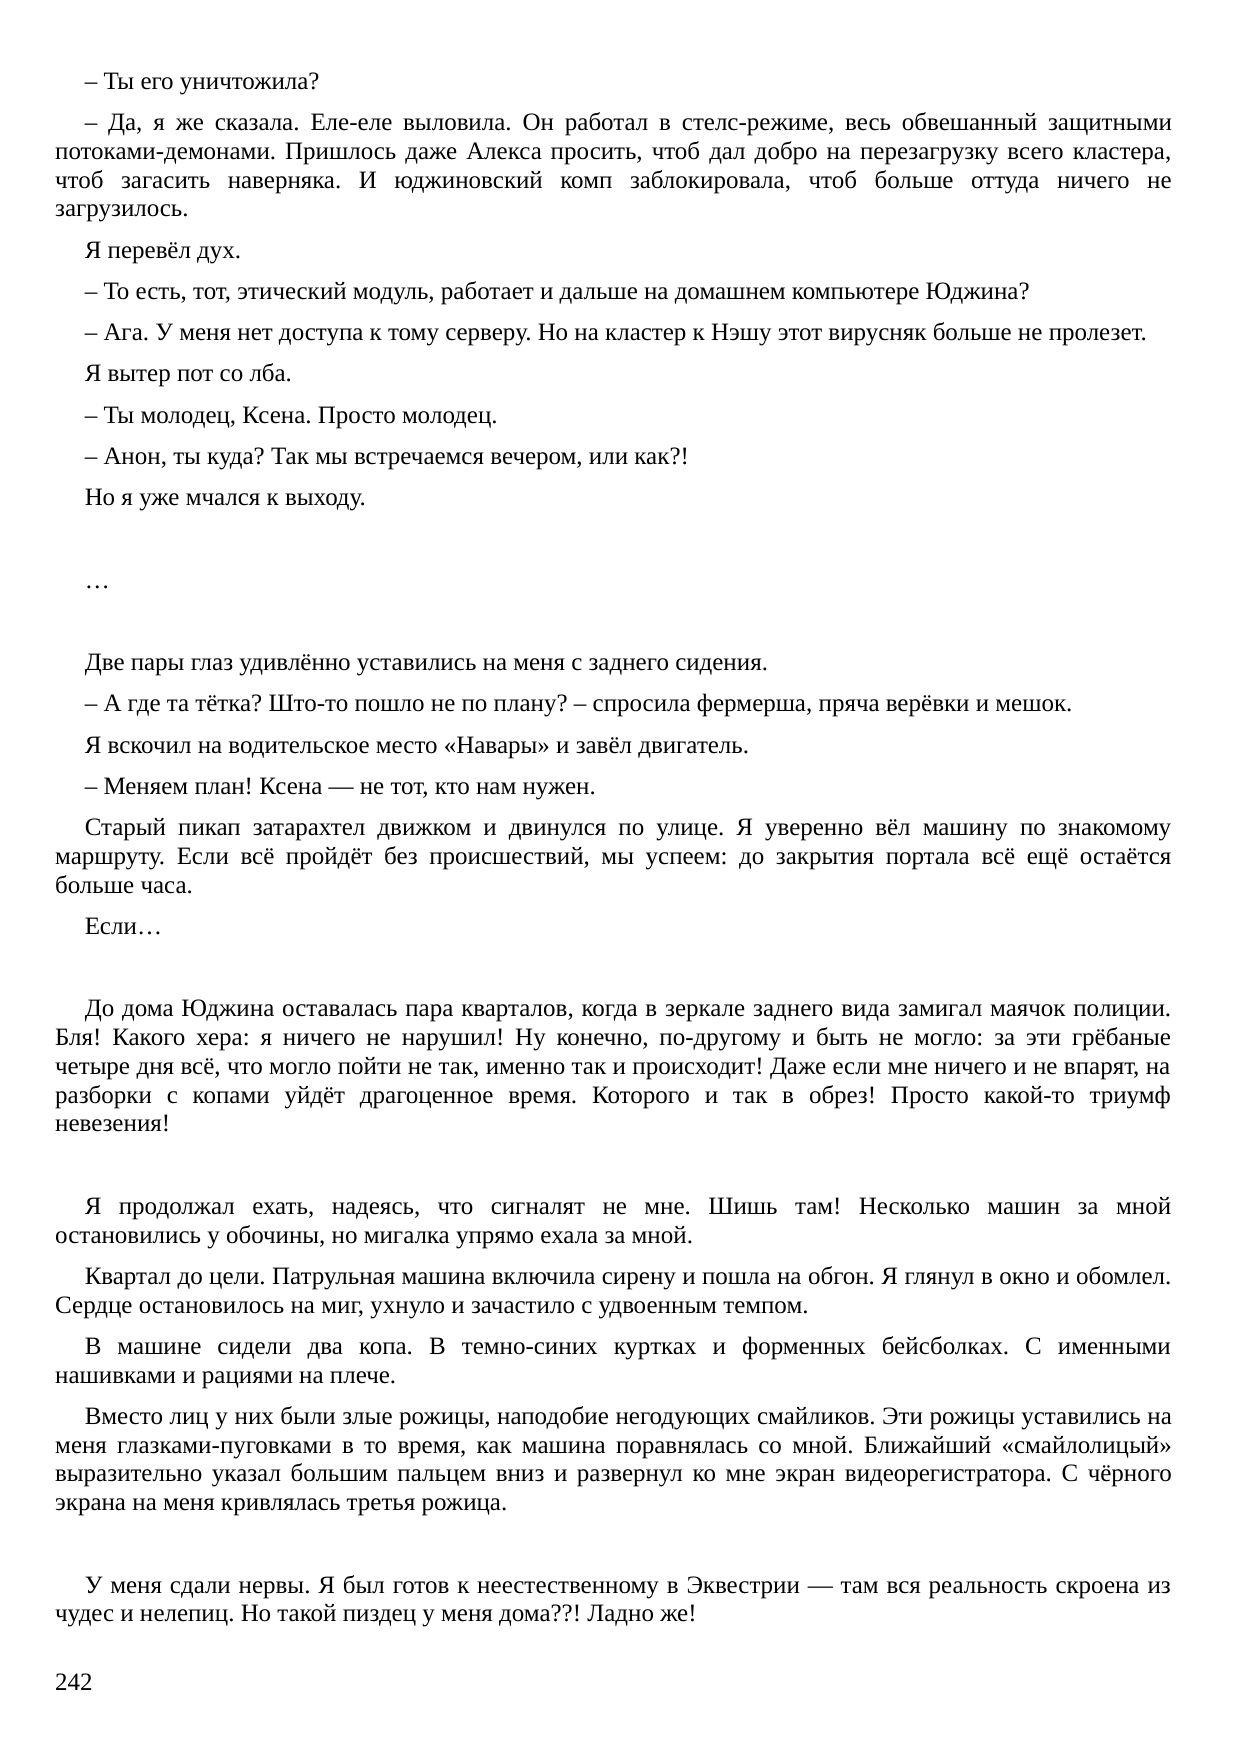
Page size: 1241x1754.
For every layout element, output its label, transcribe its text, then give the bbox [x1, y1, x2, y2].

text – Ты молодец, Ксена. Просто молодец. [55, 400, 1173, 428]
text Я вскочил на водительское место «Навары» и завёл двигатель. [55, 730, 1173, 758]
text Вместо лиц у них были злые рожицы, наподобие негодующих смайликов. Эти рожицы уставились на меня глазками-пуговками в то время, как машина поравнялась со мной. Ближайший «смайлолицый» выразительно указал большим пальцем вниз и развернул ко мне экран видеорегистратора. С чёрного экрана на меня кривлялась третья рожица. [55, 1401, 1173, 1516]
text Квартал до цели. Патрульная машина включила сирену и пошла на обгон. Я глянул в окно и обомлел. Сердце остановилось на миг, ухнуло и зачастило с удвоенным темпом. [55, 1261, 1173, 1318]
text – Да, я же сказала. Еле-еле выловила. Он работал в стелс-режиме, весь обвешанный защитными потоками-демонами. Пришлось даже Алекса просить, чтоб дал добро на перезагрузку всего кластера, чтоб загасить наверняка. И юджиновский комп заблокировала, чтоб больше оттуда ничего не загрузилось. [55, 107, 1173, 222]
text – То есть, тот, этический модуль, работает и дальше на домашнем компьютере Юджина? [55, 276, 1173, 305]
text Но я уже мчался к выходу. [55, 482, 1173, 511]
text У меня сдали нервы. Я был готов к неестественному в Эквестрии — там вся реальность скроена из чудес и нелепиц. Но такой пиздец у меня дома??! Ладно же! [55, 1570, 1173, 1627]
text Я вытер пот со лба. [55, 358, 1173, 387]
text Если… [55, 911, 1173, 940]
text – Анон, ты куда? Так мы встречаемся вечером, или как?! [55, 441, 1173, 470]
text – Ага. У меня нет доступа к тому серверу. Но на кластер к Нэшу этот вирусняк больше не пролезет. [55, 317, 1173, 346]
text – Меняем план! Ксена — не тот, кто нам нужен. [55, 771, 1173, 800]
text Две пары глаз удивлённо уставились на меня с заднего сидения. [55, 647, 1173, 676]
text Я перевёл дух. [55, 235, 1173, 263]
text – Ты его уничтожила? [55, 66, 1173, 95]
text Я продолжал ехать, надеясь, что сигналят не мне. Шишь там! Несколько машин за мной остановились у обочины, но мигалка упрямо ехала за мной. [55, 1191, 1173, 1248]
text Старый пикап затарахтел движком и двинулся по улице. Я уверенно вёл машину по знакомому маршруту. Если всё пройдёт без происшествий, мы успеем: до закрытия портала всё ещё остаётся больше часа. [55, 812, 1173, 898]
text – А где та тётка? Што-то пошло не по плану? – спросила фермерша, пряча верёвки и мешок. [55, 688, 1173, 717]
text … [55, 565, 1173, 593]
text До дома Юджина оставалась пара кварталов, когда в зеркале заднего вида замигал маячок полиции. Бля! Какого хера: я ничего не нарушил! Ну конечно, по-другому и быть не могло: за эти грёбаные четыре дня всё, что могло пойти не так, именно так и происходит! Даже если мне ничего и не впарят, на разборки с копами уйдёт драгоценное время. Которого и так в обрез! Просто какой-то триумф невезения! [55, 993, 1173, 1137]
text В машине сидели два копа. В темно-синих куртках и форменных бейсболках. С именными нашивками и рациями на плече. [55, 1331, 1173, 1388]
